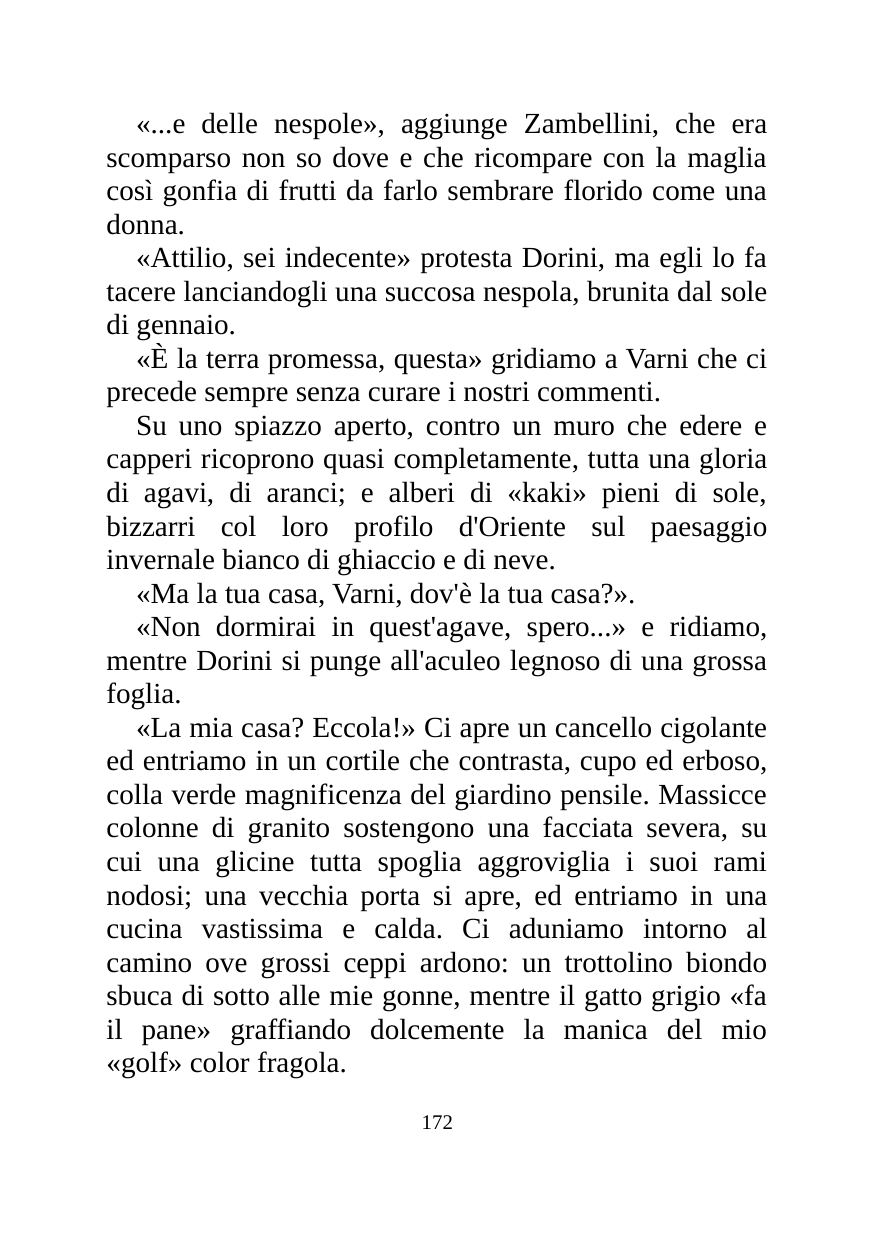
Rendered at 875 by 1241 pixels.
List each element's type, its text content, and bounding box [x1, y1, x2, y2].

text «La mia casa? Eccola!» Ci apre un cancello cigolante ed entriamo in un cortile che contrasta, cupo ed erboso, colla verde magnificenza del giardino pensile. Massicce colonne di granito sostengono una facciata severa, su cui una glicine tutta spoglia aggroviglia i suoi rami nodosi; una vecchia porta si apre, ed entriamo in una cucina vastissima e calda. Ci aduniamo intorno al camino ove grossi ceppi ardono: un trottolino biondo sbuca di sotto alle mie gonne, mentre il gatto grigio «fa il pane» graffiando dolcemente la manica del mio «golf» color fragola. [106, 710, 768, 1079]
text Su uno spiazzo aperto, contro un muro che edere e capperi ricoprono quasi completamente, tutta una gloria di agavi, di aranci; e alberi di «kaki» pieni di sole, bizzarri col loro profilo d'Oriente sul paesaggio invernale bianco di ghiaccio e di neve. [106, 408, 768, 576]
text «Non dormirai in quest'agave, spero...» e ridiamo, mentre Dorini si punge all'aculeo legnoso di una grossa foglia. [106, 609, 768, 710]
text «È la terra promessa, questa» gridiamo a Varni che ci precede sempre senza curare i nostri commenti. [106, 341, 768, 408]
text «Attilio, sei indecente» protesta Dorini, ma egli lo fa tacere lanciandogli una succosa nespola, brunita dal sole di gennaio. [106, 240, 768, 341]
text «Ma la tua casa, Varni, dov'è la tua casa?». [106, 576, 768, 609]
text «...e delle nespole», aggiunge Zambellini, che era scomparso non so dove e che ricompare con la maglia così gonfia di frutti da farlo sembrare florido come una donna. [106, 106, 768, 240]
